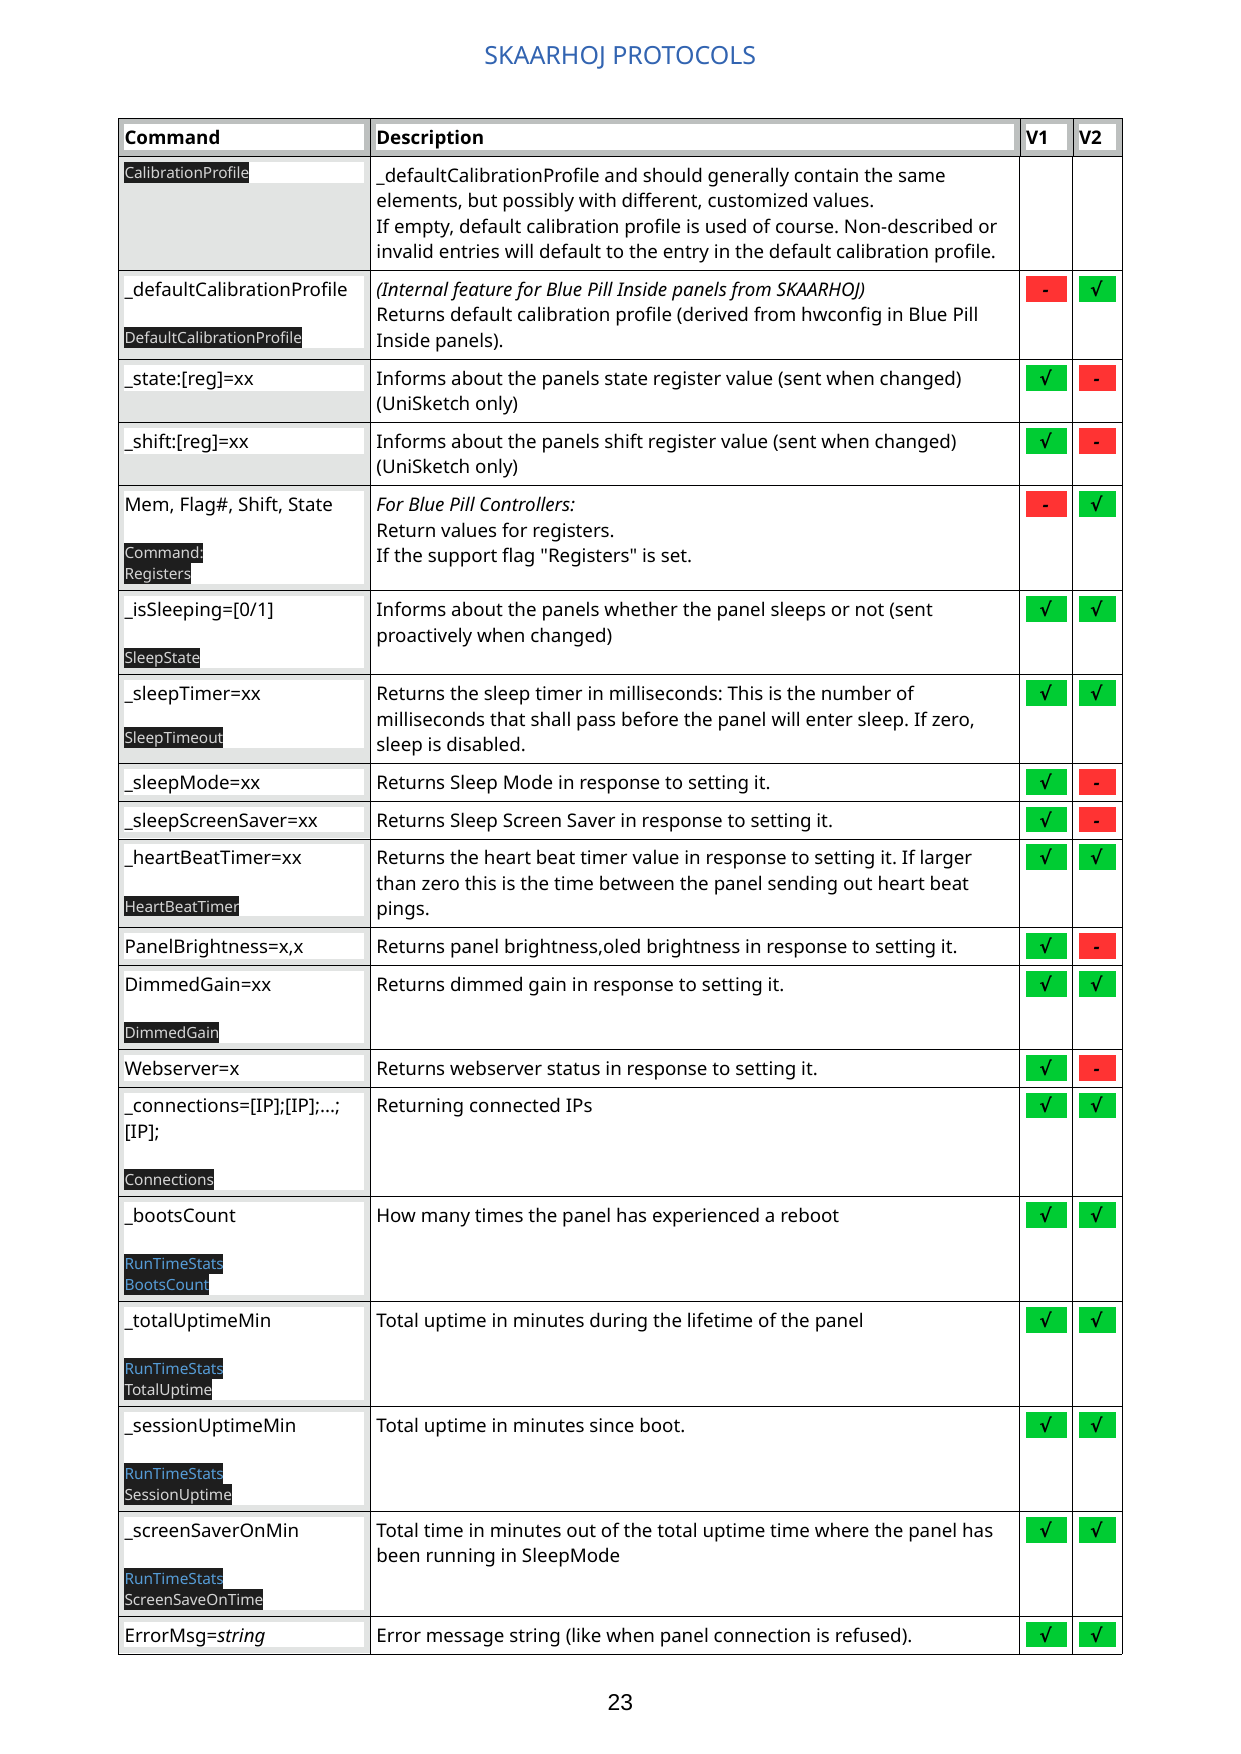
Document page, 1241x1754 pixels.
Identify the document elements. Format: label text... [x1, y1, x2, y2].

table_cell For Blue Pill Controllers: Return values for registers. If the support flag "Registers" is set. [371, 486, 1019, 590]
table_cell PanelBrightness=x,x [119, 928, 370, 965]
table_cell √ [1020, 1512, 1072, 1616]
table_cell _connections=[IP];[IP];...;[IP]; Connections [119, 1088, 370, 1196]
table_cell - [1020, 486, 1072, 590]
table_cell ErrorMsg=string [119, 1617, 370, 1653]
table_cell √ [1073, 1302, 1122, 1406]
table_cell √ [1073, 840, 1122, 927]
table_cell √ [1073, 1088, 1122, 1196]
table_cell (Internal feature for Blue Pill Inside panels from SKAARHOJ) Returns default calibration profile (derived from hwconfig in Blue Pill Inside panels). [371, 271, 1019, 359]
table_cell √ [1073, 591, 1122, 674]
table_cell √ [1073, 1512, 1122, 1616]
table_cell √ [1073, 271, 1122, 359]
table_cell _isSleeping=[0/1] SleepState [119, 591, 370, 674]
table_cell _bootsCount RunTimeStats BootsCount [119, 1197, 370, 1301]
table_cell √ [1073, 486, 1122, 590]
table_cell Returns webserver status in response to setting it. [371, 1050, 1019, 1087]
table_cell Informs about the panels state register value (sent when changed) (UniSketch only) [371, 360, 1019, 422]
table_cell √ [1073, 1617, 1122, 1653]
table_cell CalibrationProfile [119, 157, 370, 270]
table_cell √ [1020, 1050, 1072, 1087]
table_cell - [1073, 802, 1122, 838]
table_cell [1073, 157, 1122, 270]
table_cell Webserver=x [119, 1050, 370, 1087]
table_cell √ [1073, 1197, 1122, 1301]
table_cell √ [1020, 802, 1072, 838]
table_header Description [371, 119, 1020, 156]
table_cell √ [1020, 1407, 1072, 1511]
table_cell _sleepMode=xx [119, 764, 370, 801]
table_cell _defaultCalibrationProfile DefaultCalibrationProfile [119, 271, 370, 359]
table_cell _sleepScreenSaver=xx [119, 802, 370, 838]
table_cell √ [1020, 764, 1072, 801]
table_cell √ [1020, 423, 1072, 485]
table_cell √ [1073, 966, 1122, 1049]
table_cell - [1073, 1050, 1122, 1087]
table_cell Returns dimmed gain in response to setting it. [371, 966, 1019, 1049]
table_cell √ [1020, 1302, 1072, 1406]
table_cell √ [1020, 360, 1072, 422]
table_cell - [1020, 157, 1072, 270]
table_cell Returns Sleep Screen Saver in response to setting it. [371, 802, 1019, 838]
table_cell Error message string (like when panel connection is refused). [371, 1617, 1019, 1653]
table_cell _sessionUptimeMin RunTimeStats SessionUptime [119, 1407, 370, 1511]
table_cell Total time in minutes out of the total uptime time where the panel has been running in SleepMode [371, 1512, 1019, 1616]
table_cell Informs about the panels whether the panel sleeps or not (sent proactively when changed) [371, 591, 1019, 674]
table_cell Mem, Flag#, Shift, State Command: Registers [119, 486, 370, 590]
table_cell √ [1020, 840, 1072, 927]
table_cell _shift:[reg]=xx [119, 423, 370, 485]
table_cell _defaultCalibrationProfile and should generally contain the same elements, but possibly with different, customized values. If empty, default calibration profile is used of course. Non-described or invalid entries will default to the entry in the default calibration profile. [371, 157, 1019, 270]
table_cell _heartBeatTimer=xx HeartBeatTimer [119, 840, 370, 927]
table_cell _state:[reg]=xx [119, 360, 370, 422]
table_cell _sleepTimer=xx SleepTimeout [119, 675, 370, 763]
table_cell Total uptime in minutes since boot. [371, 1407, 1019, 1511]
table_cell Informs about the panels shift register value (sent when changed)(UniSketch only) [371, 423, 1019, 485]
table_cell DimmedGain=xx DimmedGain [119, 966, 370, 1049]
table_cell √ [1073, 1407, 1122, 1511]
table_cell Returns the sleep timer in milliseconds: This is the number of milliseconds that shall pass before the panel will enter sleep. If zero, sleep is disabled. [371, 675, 1019, 763]
table_cell √ [1020, 591, 1072, 674]
table_cell Returns panel brightness,oled brightness in response to setting it. [371, 928, 1019, 965]
table_cell √ [1020, 675, 1072, 763]
table_cell - [1073, 928, 1122, 965]
table_cell _screenSaverOnMin RunTimeStats ScreenSaveOnTime [119, 1512, 370, 1616]
table_cell How many times the panel has experienced a reboot [371, 1197, 1019, 1301]
table_header V1 [1021, 119, 1073, 156]
table_cell Returning connected IPs [371, 1088, 1019, 1196]
table_cell √ [1020, 1088, 1072, 1196]
table_cell Returns the heart beat timer value in response to setting it. If larger than zero this is the time between the panel sending out heart beat pings. [371, 840, 1019, 927]
table_cell - [1020, 271, 1072, 359]
table_cell Total uptime in minutes during the lifetime of the panel [371, 1302, 1019, 1406]
table_cell - [1073, 360, 1122, 422]
table_cell √ [1073, 675, 1122, 763]
table_cell √ [1020, 966, 1072, 1049]
table_cell - [1073, 764, 1122, 801]
table_cell _totalUptimeMin RunTimeStats TotalUptime [119, 1302, 370, 1406]
table_header Command [119, 119, 370, 156]
table_cell Returns Sleep Mode in response to setting it. [371, 764, 1019, 801]
table_cell √ [1020, 928, 1072, 965]
table_cell - [1073, 423, 1122, 485]
table_header V2 [1074, 119, 1122, 156]
table_cell √ [1020, 1197, 1072, 1301]
table_cell √ [1020, 1617, 1072, 1653]
